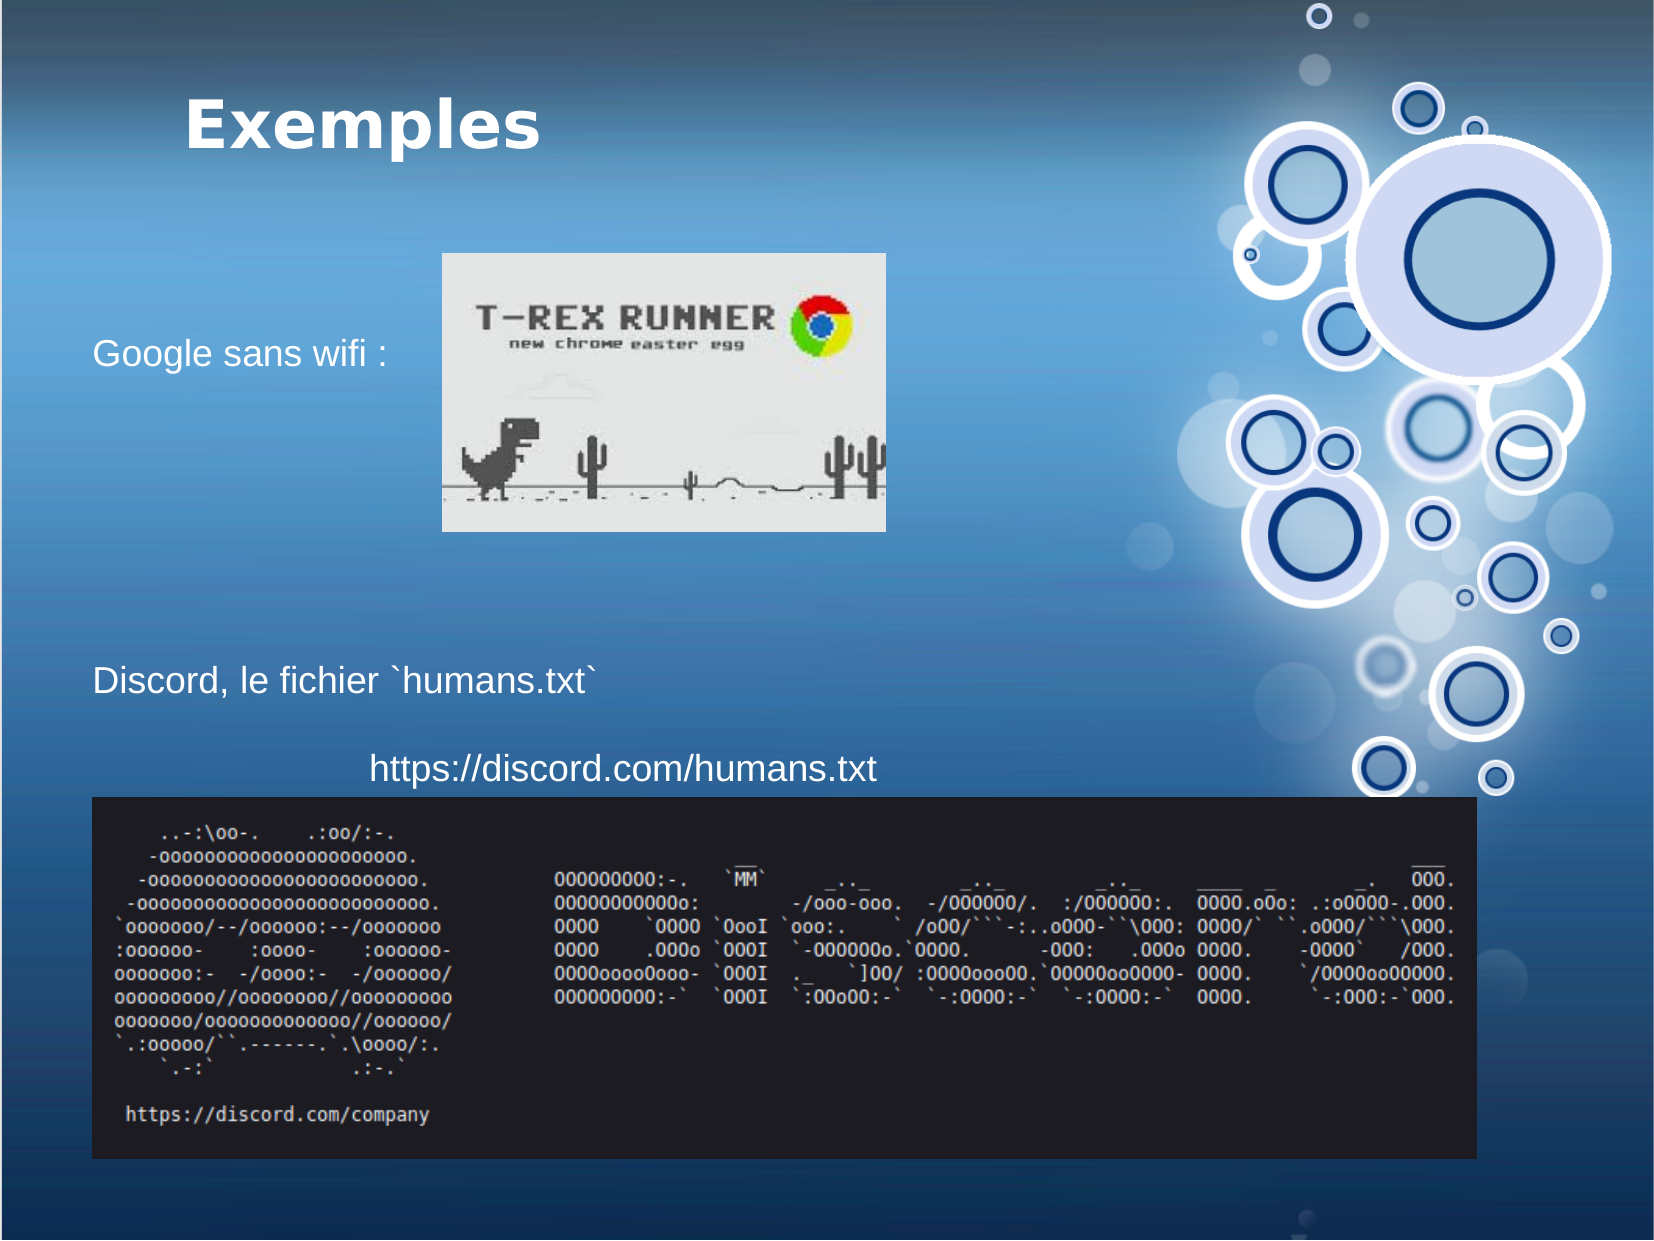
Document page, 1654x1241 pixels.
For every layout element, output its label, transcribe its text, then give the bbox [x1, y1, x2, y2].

text_box https://discord.com/humans.txt [354, 740, 893, 797]
title Exemples [106, 73, 621, 178]
text_box Discord, le fichier `humans.txt` [77, 651, 624, 709]
text_box Google sans wifi : [77, 324, 414, 382]
picture [1, 0, 1654, 1240]
